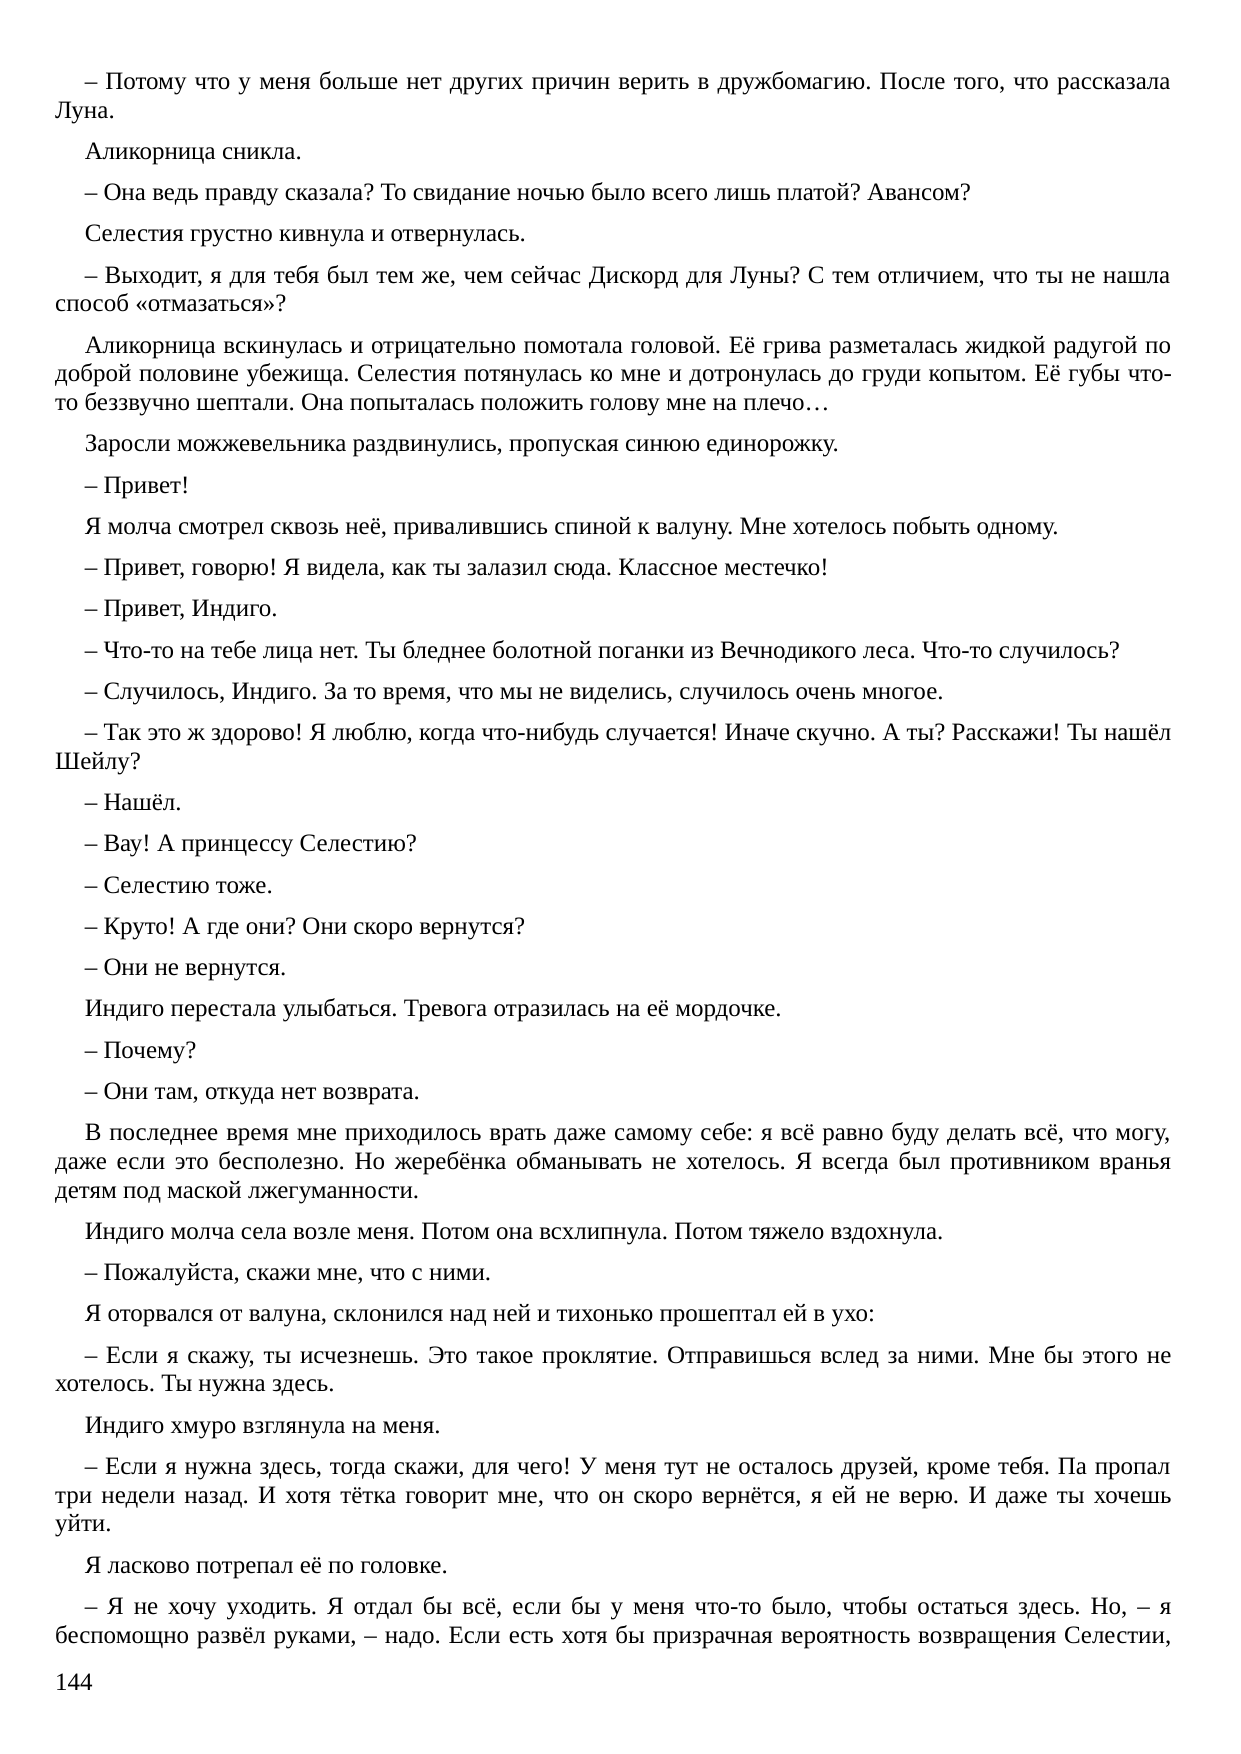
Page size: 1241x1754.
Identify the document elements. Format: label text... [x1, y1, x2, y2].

text – Привет, Индиго. [55, 593, 1173, 622]
text Индиго молча села возле меня. Потом она всхлипнула. Потом тяжело вздохнула. [55, 1216, 1173, 1245]
text – Привет, говорю! Я видела, как ты залазил сюда. Классное местечко! [55, 552, 1173, 581]
text Селестия грустно кивнула и отвернулась. [55, 218, 1173, 247]
text – Я не хочу уходить. Я отдал бы всё, если бы у меня что-то было, чтобы остаться здесь. Но, – я беспомощно развёл руками, – надо. Если есть хотя бы призрачная вероятность возвращения Селестии, [55, 1591, 1173, 1648]
text Я оторвался от валуна, склонился над ней и тихонько прошептал ей в ухо: [55, 1298, 1173, 1327]
text Индиго хмуро взглянула на меня. [55, 1410, 1173, 1438]
text – Круто! А где они? Они скоро вернутся? [55, 911, 1173, 940]
text Индиго перестала улыбаться. Тревога отразилась на её мордочке. [55, 993, 1173, 1022]
text Аликорница вскинулась и отрицательно помотала головой. Её грива разметалась жидкой радугой по доброй половине убежища. Селестия потянулась ко мне и дотронулась до груди копытом. Её губы что-то беззвучно шептали. Она попыталась положить голову мне на плечо… [55, 330, 1173, 416]
text – Вау! А принцессу Селестию? [55, 828, 1173, 857]
text В последнее время мне приходилось врать даже самому себе: я всё равно буду делать всё, что могу, даже если это бесполезно. Но жеребёнка обманывать не хотелось. Я всегда был противником вранья детям под маской лжегуманности. [55, 1117, 1173, 1203]
text – Нашёл. [55, 787, 1173, 816]
text – Почему? [55, 1035, 1173, 1063]
text – Если я нужна здесь, тогда скажи, для чего! У меня тут не осталось друзей, кроме тебя. Па пропал три недели назад. И хотя тётка говорит мне, что он скоро вернётся, я ей не верю. И даже ты хочешь уйти. [55, 1451, 1173, 1537]
text – Пожалуйста, скажи мне, что с ними. [55, 1257, 1173, 1286]
text – Они не вернутся. [55, 952, 1173, 981]
text – Они там, откуда нет возврата. [55, 1076, 1173, 1105]
text – Если я скажу, ты исчезнешь. Это такое проклятие. Отправишься вслед за ними. Мне бы этого не хотелось. Ты нужна здесь. [55, 1340, 1173, 1397]
text Аликорница сникла. [55, 136, 1173, 165]
text – Потому что у меня больше нет других причин верить в дружбомагию. После того, что рассказала Луна. [55, 66, 1173, 123]
text – Что-то на тебе лица нет. Ты бледнее болотной поганки из Вечнодикого леса. Что-то случилось? [55, 635, 1173, 663]
text – Селестию тоже. [55, 870, 1173, 898]
text – Случилось, Индиго. За то время, что мы не виделись, случилось очень многое. [55, 676, 1173, 705]
text Я молча смотрел сквозь неё, привалившись спиной к валуну. Мне хотелось побыть одному. [55, 511, 1173, 540]
text – Она ведь правду сказала? То свидание ночью было всего лишь платой? Авансом? [55, 177, 1173, 206]
text Я ласково потрепал её по головке. [55, 1550, 1173, 1578]
text – Привет! [55, 470, 1173, 498]
text – Выходит, я для тебя был тем же, чем сейчас Дискорд для Луны? С тем отличием, что ты не нашла способ «отмазаться»? [55, 260, 1173, 317]
text – Так это ж здорово! Я люблю, когда что-нибудь случается! Иначе скучно. А ты? Расскажи! Ты нашёл Шейлу? [55, 717, 1173, 775]
text Заросли можжевельника раздвинулись, пропуская синюю единорожку. [55, 428, 1173, 457]
